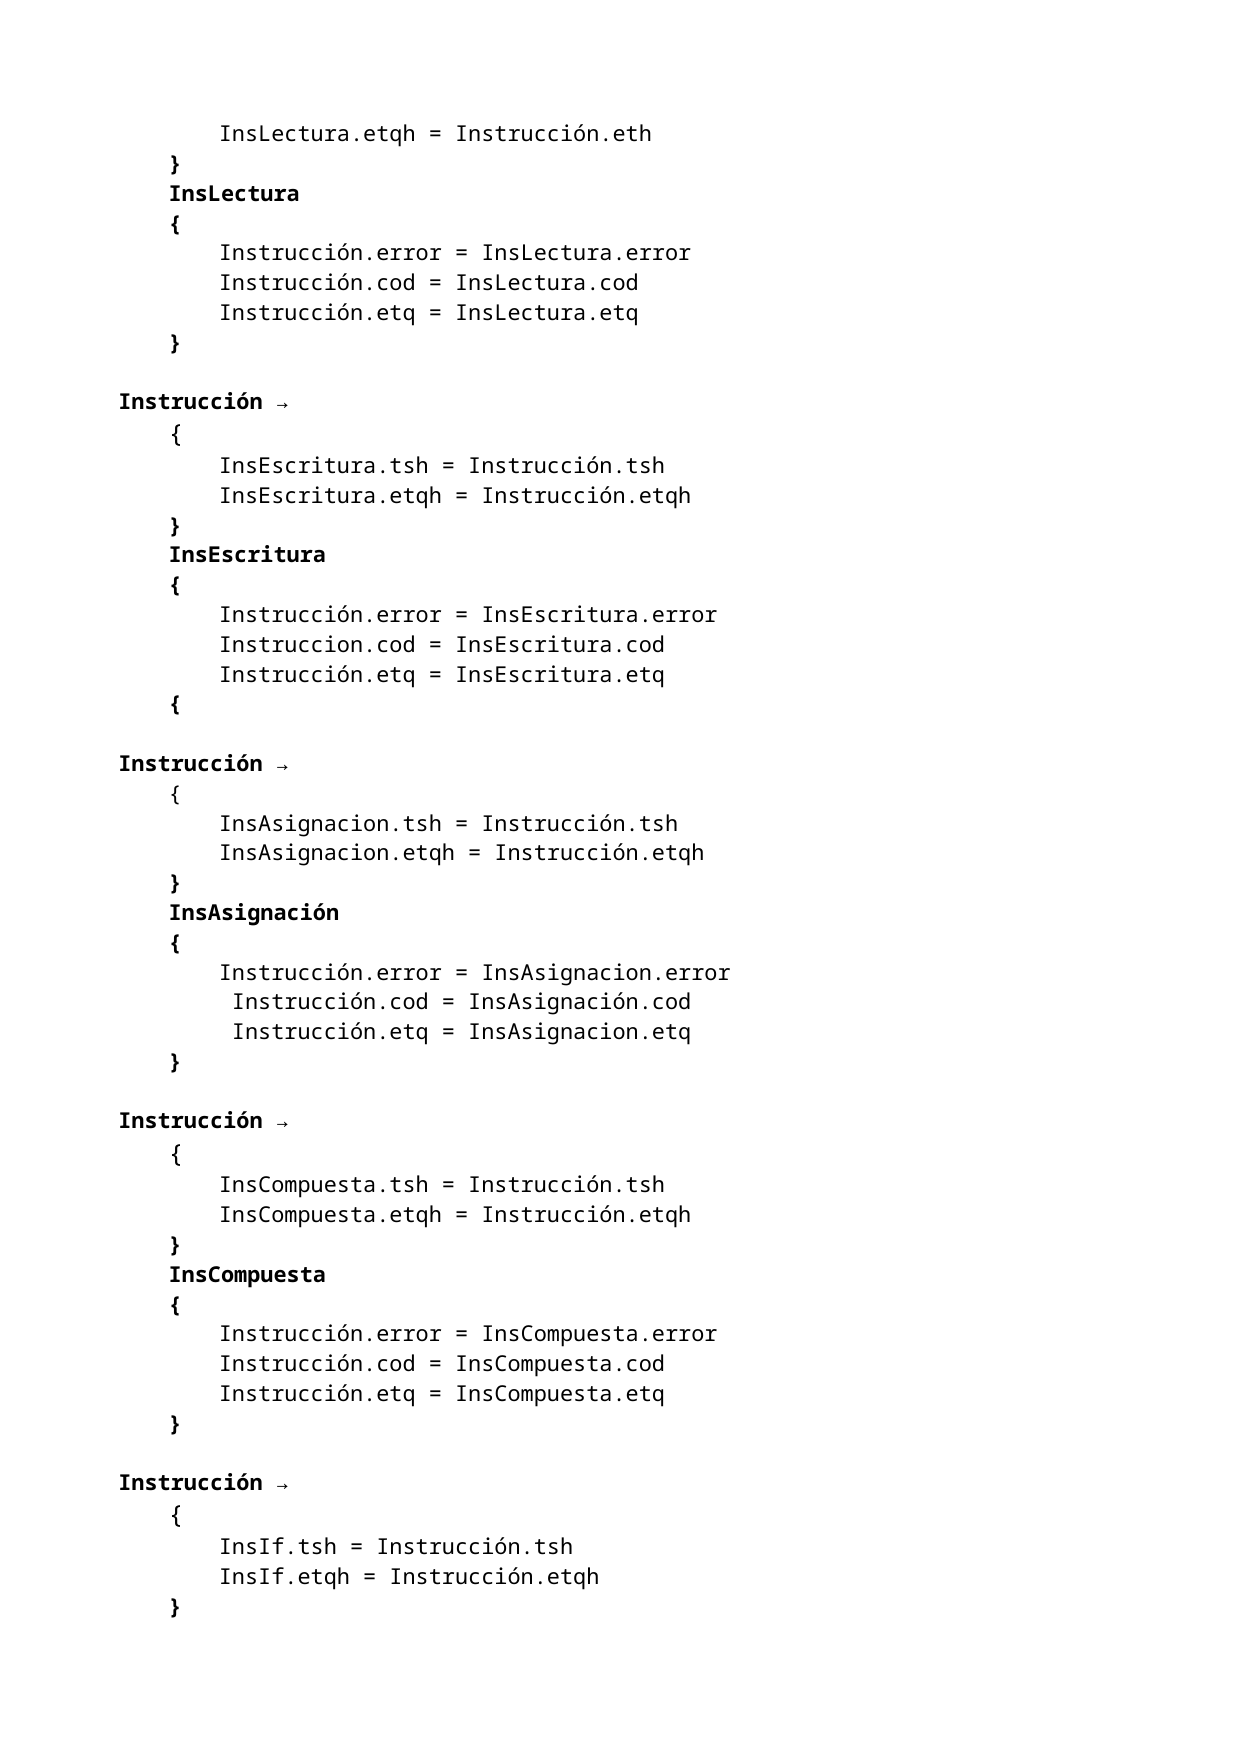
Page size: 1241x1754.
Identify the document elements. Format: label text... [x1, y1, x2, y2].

text { [168, 688, 1122, 718]
text InsCompuesta.etqh = Instrucción.etqh [168, 1199, 1122, 1229]
text Instruccion.cod = InsEscritura.cod [168, 629, 1122, 659]
text { [168, 1288, 1122, 1318]
text InsLectura [168, 178, 1122, 207]
text Instrucción.error = InsLectura.error [168, 237, 1122, 267]
text { [168, 416, 1122, 450]
text Instrucción.error = InsAsignacion.error [168, 957, 1122, 986]
text Instrucción.cod = InsLectura.cod [168, 267, 1122, 297]
text Instrucción.error = InsCompuesta.error [168, 1318, 1122, 1348]
text InsIf.etqh = Instrucción.etqh [168, 1561, 1122, 1591]
text Instrucción.error = InsEscritura.error [168, 599, 1122, 629]
text Instrucción.etq = InsAsignacion.etq [168, 1016, 1122, 1046]
text InsAsignacion.etqh = Instrucción.etqh [168, 837, 1122, 867]
text { [168, 927, 1122, 957]
text Instrucción.cod = InsAsignación.cod [168, 986, 1122, 1016]
text Instrucción.etq = InsEscritura.etq [168, 659, 1122, 688]
text } [168, 1229, 1122, 1259]
text InsEscritura.etqh = Instrucción.etqh [168, 480, 1122, 510]
text InsIf.tsh = Instrucción.tsh [168, 1531, 1122, 1561]
text } [168, 1591, 1122, 1621]
text InsEscritura [168, 539, 1122, 569]
text { [168, 778, 1122, 808]
text { [168, 1135, 1122, 1169]
text Instrucción.cod = InsCompuesta.cod [168, 1348, 1122, 1378]
text Instrucción → [118, 1467, 1122, 1497]
text InsAsignacion.tsh = Instrucción.tsh [168, 808, 1122, 837]
text InsLectura.etqh = Instrucción.eth [168, 118, 1122, 148]
text } [168, 327, 1122, 356]
text InsCompuesta [168, 1259, 1122, 1288]
text Instrucción → [118, 1106, 1122, 1135]
text { [168, 569, 1122, 599]
text } [168, 1408, 1122, 1437]
text } [168, 510, 1122, 539]
text Instrucción.etq = InsCompuesta.etq [168, 1378, 1122, 1408]
text } [168, 1046, 1122, 1076]
text InsAsignación [168, 897, 1122, 927]
text InsEscritura.tsh = Instrucción.tsh [168, 450, 1122, 480]
text InsCompuesta.tsh = Instrucción.tsh [168, 1169, 1122, 1199]
text { [168, 1497, 1122, 1531]
text } [168, 867, 1122, 897]
text Instrucción → [118, 748, 1122, 778]
text { [168, 207, 1122, 237]
text Instrucción → [118, 386, 1122, 416]
text } [168, 148, 1122, 178]
text Instrucción.etq = InsLectura.etq [168, 297, 1122, 327]
